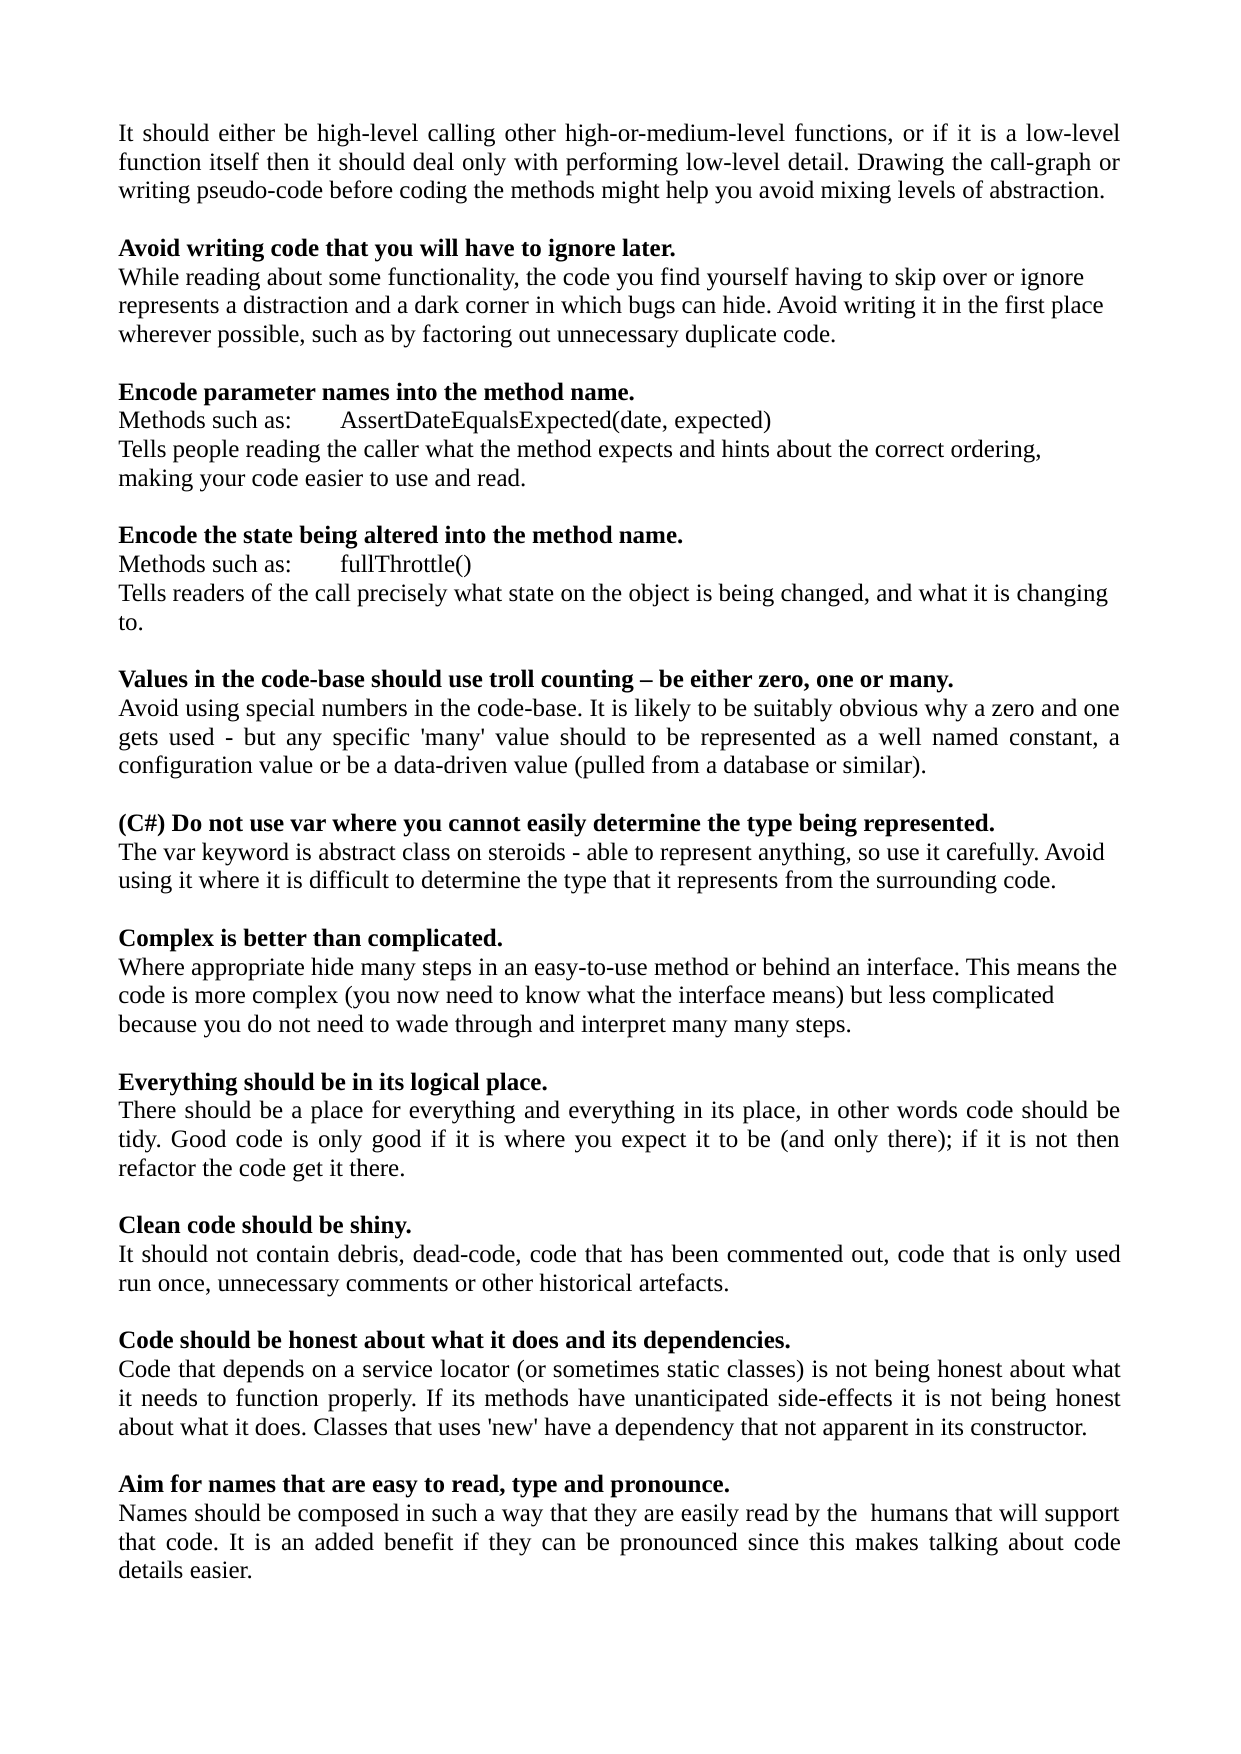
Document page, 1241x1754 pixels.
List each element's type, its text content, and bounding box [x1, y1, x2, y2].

text There should be a place for everything and everything in its place, in other words code should be tidy. Good code is only good if it is where you expect it to be (and only there); if it is not then refactor the code get it there. [118, 1096, 1122, 1182]
text Everything should be in its logical place. [118, 1067, 1122, 1096]
text Avoid writing code that you will have to ignore later. [118, 233, 1122, 262]
text Names should be composed in such a way that they are easily read by the humans that will support that code. It is an added benefit if they can be pronounced since this makes talking about code details easier. [118, 1498, 1122, 1584]
text While reading about some functionality, the code you find yourself having to skip over or ignore represents a distraction and a dark corner in which bugs can hide. Avoid writing it in the first place wherever possible, such as by factoring out unnecessary duplicate code. [118, 262, 1122, 348]
text Methods such as: AssertDateEqualsExpected(date, expected) [118, 406, 1122, 434]
text (C#) Do not use var where you cannot easily determine the type being represented. [118, 808, 1122, 837]
text Complex is better than complicated. [118, 923, 1122, 952]
text Tells people reading the caller what the method expects and hints about the correct ordering, making your code easier to use and read. [118, 434, 1122, 492]
text Encode parameter names into the method name. [118, 377, 1122, 406]
text It should either be high-level calling other high-or-medium-level functions, or if it is a low-level function itself then it should deal only with performing low-level detail. Drawing the call-graph or writing pseudo-code before coding the methods might help you avoid mixing levels of abstraction. [118, 118, 1122, 204]
text Where appropriate hide many steps in an easy-to-use method or behind an interface. This means the code is more complex (you now need to know what the interface means) but less complicated because you do not need to wade through and interpret many many steps. [118, 952, 1122, 1038]
text Clean code should be shiny. [118, 1211, 1122, 1239]
text Avoid using special numbers in the code-base. It is likely to be suitably obvious why a zero and one gets used - but any specific 'many' value should to be represented as a well named constant, a configuration value or be a data-driven value (pulled from a database or similar). [118, 693, 1122, 779]
text Aim for names that are easy to read, type and pronounce. [118, 1469, 1122, 1498]
text The var keyword is abstract class on steroids - able to represent anything, so use it carefully. Avoid using it where it is difficult to determine the type that it represents from the surrounding code. [118, 837, 1122, 894]
text Values in the code-base should use troll counting – be either zero, one or many. [118, 664, 1122, 693]
text Tells readers of the call precisely what state on the object is being changed, and what it is changing to. [118, 578, 1122, 636]
text Encode the state being altered into the method name. [118, 521, 1122, 549]
text Methods such as: fullThrottle() [118, 549, 1122, 578]
text It should not contain debris, dead-code, code that has been commented out, code that is only used run once, unnecessary comments or other historical artefacts. [118, 1239, 1122, 1297]
text Code that depends on a service locator (or sometimes static classes) is not being honest about what it needs to function properly. If its methods have unanticipated side-effects it is not being honest about what it does. Classes that uses 'new' have a dependency that not apparent in its constructor. [118, 1354, 1122, 1441]
text Code should be honest about what it does and its dependencies. [118, 1326, 1122, 1354]
